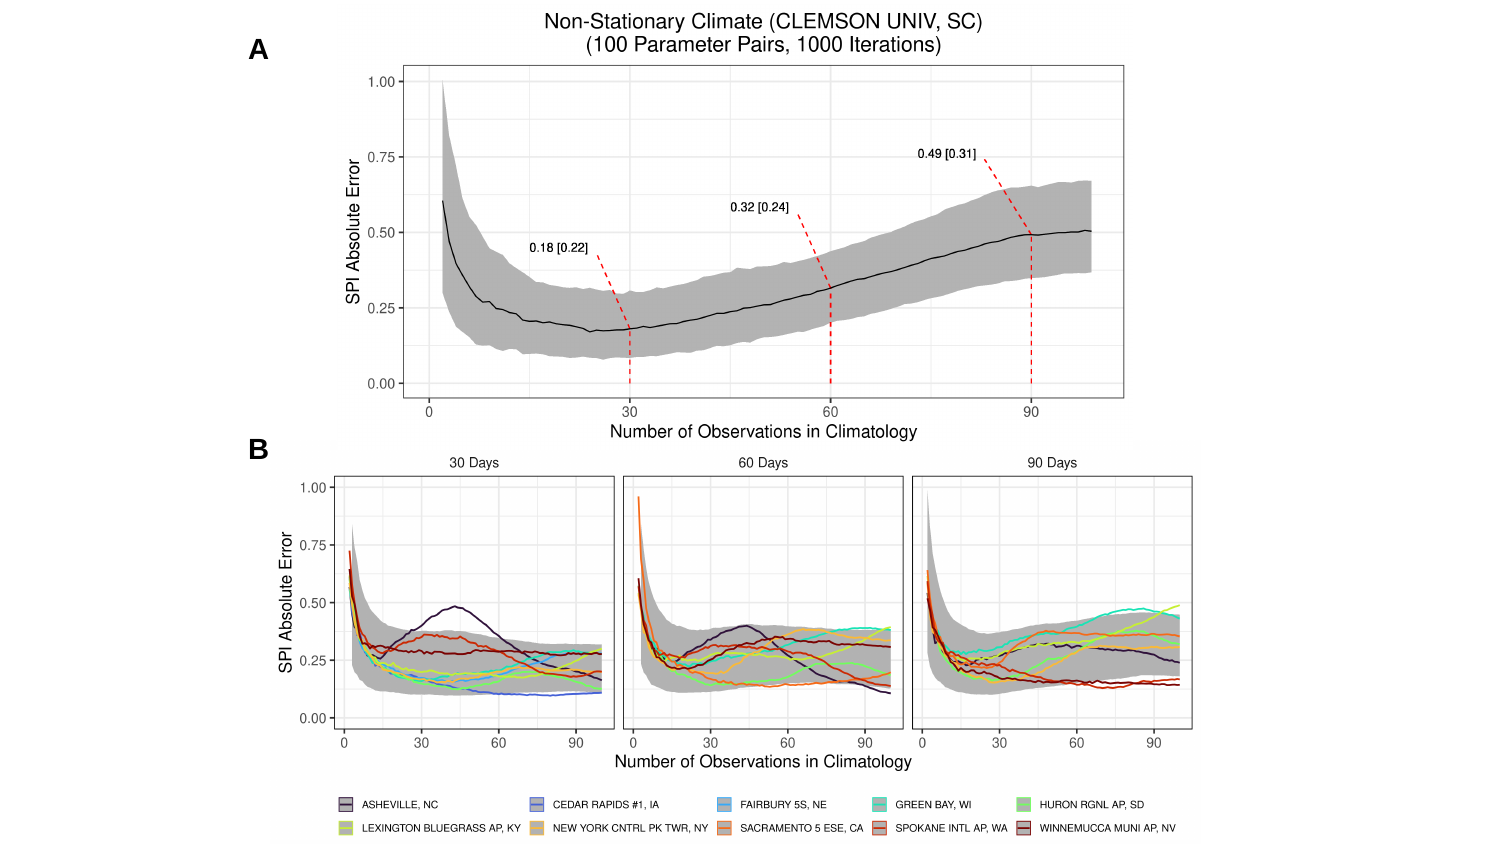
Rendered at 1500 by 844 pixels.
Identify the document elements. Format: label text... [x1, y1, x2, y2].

picture [270, 4, 1201, 844]
text_box A [233, 14, 292, 80]
text_box B [233, 414, 292, 480]
